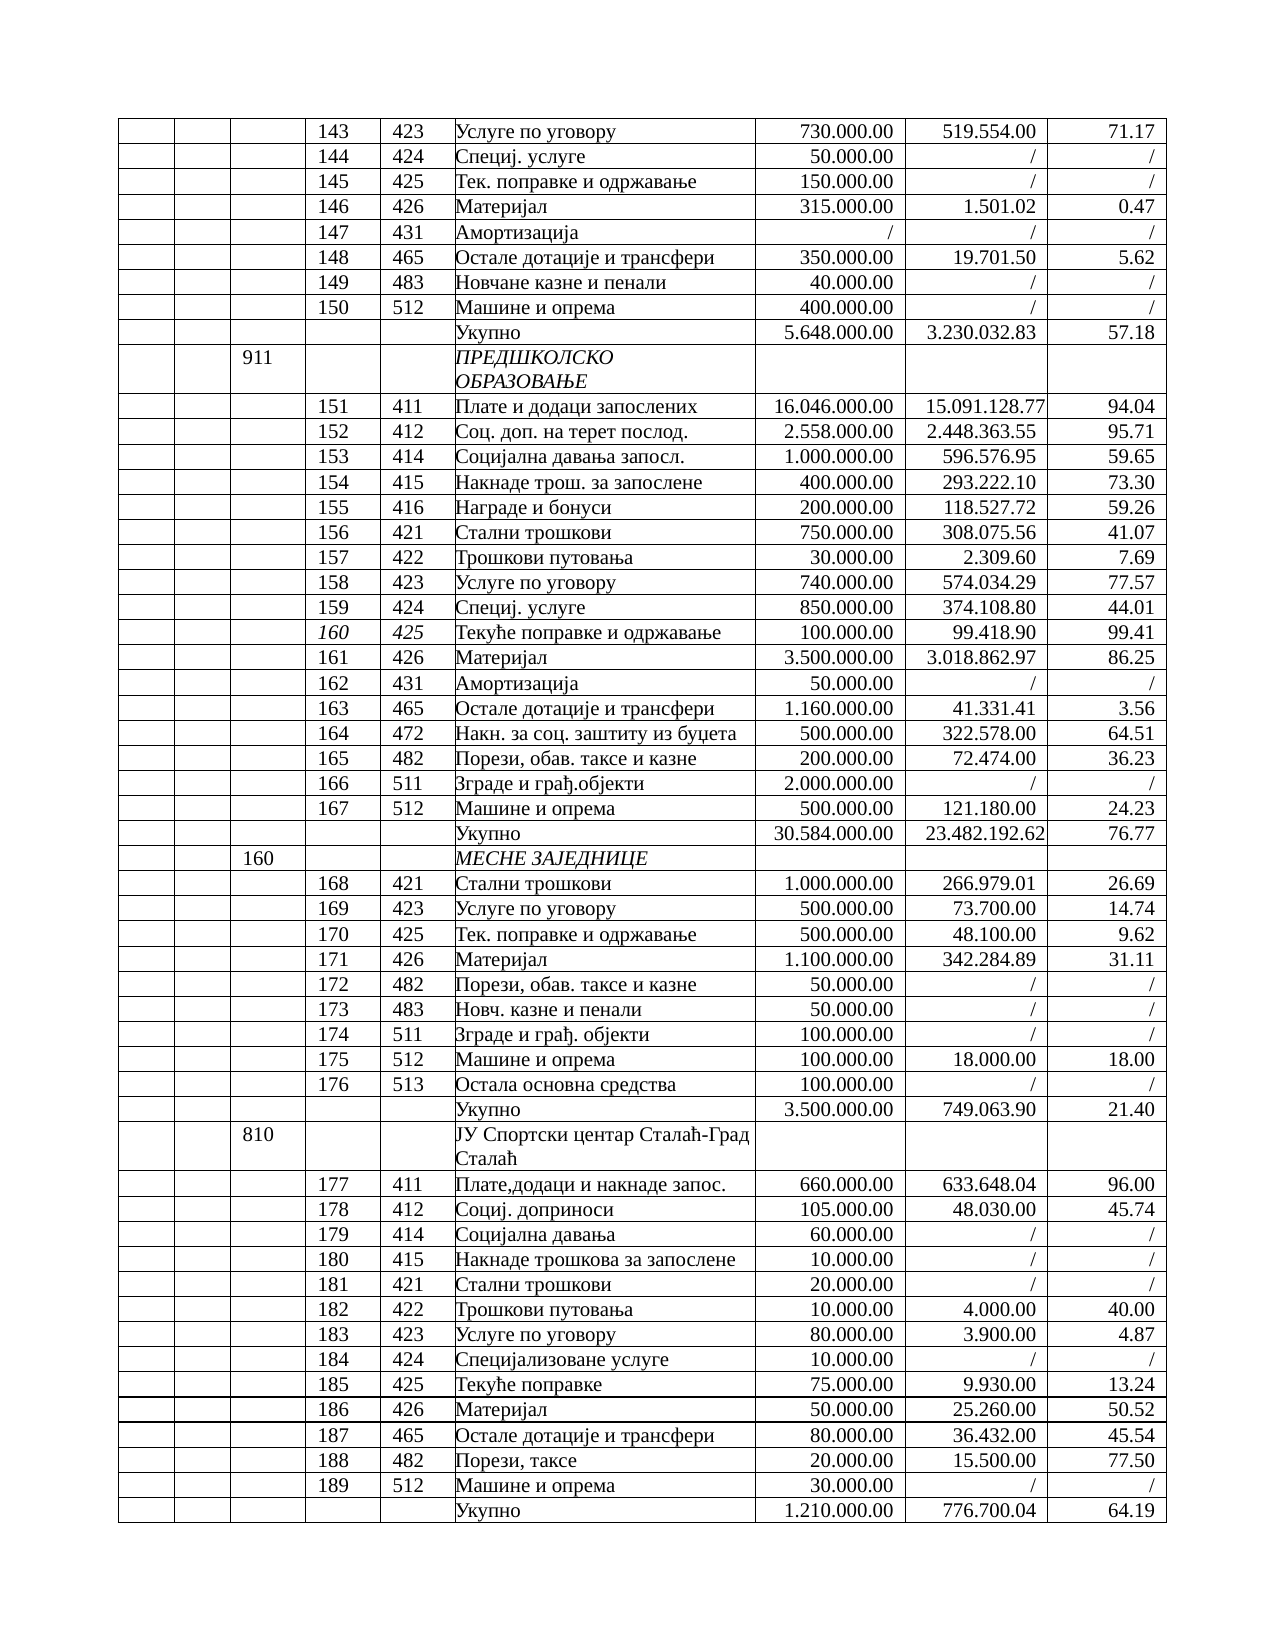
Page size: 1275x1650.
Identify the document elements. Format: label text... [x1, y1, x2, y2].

table_cell 174 [306, 1022, 380, 1046]
table_cell 10.000.00 [756, 1297, 905, 1321]
table_cell 416 [381, 495, 455, 519]
table_cell [175, 570, 230, 594]
table_cell / [906, 1022, 1047, 1046]
table_cell [175, 419, 230, 443]
table_cell 23.482.192.62 [906, 821, 1047, 845]
table_cell 16.046.000.00 [756, 394, 905, 418]
table_cell 500.000.00 [756, 921, 905, 946]
table_cell [175, 1398, 230, 1421]
table_cell 64.19 [1048, 1498, 1166, 1522]
table_cell [231, 1072, 305, 1096]
table_cell [119, 470, 174, 494]
table_cell 512 [381, 295, 455, 319]
table_cell Материјал [456, 195, 755, 218]
table_cell 400.000.00 [756, 295, 905, 319]
table_cell 5.62 [1048, 245, 1166, 269]
table_cell [175, 1473, 230, 1497]
table_cell / [906, 169, 1047, 193]
table_cell Амортизација [456, 220, 755, 244]
table_cell 266.979.01 [906, 871, 1047, 895]
table_cell 121.180.00 [906, 796, 1047, 820]
table_cell 424 [381, 1347, 455, 1371]
table_cell [119, 169, 174, 193]
table_cell [119, 645, 174, 669]
table_cell 160 [231, 846, 305, 870]
table_cell 500.000.00 [756, 896, 905, 920]
table_cell [175, 394, 230, 418]
table_cell [231, 1498, 305, 1522]
table_cell Остала основна средства [456, 1072, 755, 1096]
table_cell / [1048, 972, 1166, 996]
table_cell [175, 119, 230, 143]
table_cell Соц. доп. на терет послод. [456, 419, 755, 443]
table_cell Текуће поправке и одржавање [456, 620, 755, 644]
table_cell 50.000.00 [756, 972, 905, 996]
table_cell Порези, обав. таксе и казне [456, 746, 755, 770]
table_cell [231, 1222, 305, 1246]
table_cell [119, 419, 174, 443]
table_cell [231, 796, 305, 820]
table_cell 810 [231, 1122, 305, 1170]
table_cell 20.000.00 [756, 1448, 905, 1472]
table_cell 188 [306, 1448, 380, 1472]
table_cell 99.41 [1048, 620, 1166, 644]
table_cell [231, 570, 305, 594]
table_cell [231, 921, 305, 946]
table_cell [119, 1122, 174, 1170]
table_cell 30.000.00 [756, 1473, 905, 1497]
table_cell 10.000.00 [756, 1347, 905, 1371]
table_cell 72.474.00 [906, 746, 1047, 770]
table_cell 431 [381, 220, 455, 244]
table_cell 105.000.00 [756, 1197, 905, 1221]
table_cell [231, 1448, 305, 1472]
table_cell Плате и додаци запослених [456, 394, 755, 418]
table_cell 189 [306, 1473, 380, 1497]
table_cell [119, 119, 174, 143]
table_cell 45.74 [1048, 1197, 1166, 1221]
table_cell / [906, 270, 1047, 294]
table_cell 167 [306, 796, 380, 820]
table_cell [231, 1347, 305, 1371]
table_cell 25.260.00 [906, 1398, 1047, 1421]
table_cell 511 [381, 1022, 455, 1046]
table_cell [175, 796, 230, 820]
table_cell 730.000.00 [756, 119, 905, 143]
table_cell Зграде и грађ. објекти [456, 1022, 755, 1046]
table_cell [175, 620, 230, 644]
table_cell [231, 1272, 305, 1296]
table_cell [231, 545, 305, 569]
table_cell [306, 846, 380, 870]
table_cell [231, 419, 305, 443]
table_cell [231, 169, 305, 193]
table_cell [231, 746, 305, 770]
table_cell 2.448.363.55 [906, 419, 1047, 443]
table_cell [175, 997, 230, 1021]
table_cell [231, 470, 305, 494]
table_cell 10.000.00 [756, 1247, 905, 1271]
table_cell 465 [381, 1423, 455, 1447]
table_cell 18.00 [1048, 1047, 1166, 1071]
table_cell Трошкови путовања [456, 1297, 755, 1321]
table_cell [175, 1022, 230, 1046]
table_cell 14.74 [1048, 896, 1166, 920]
table_cell ЈУ Спортски центар Сталаћ-Град Сталаћ [456, 1122, 755, 1170]
table_cell [175, 1272, 230, 1296]
table_cell 30.584.000.00 [756, 821, 905, 845]
table_cell 425 [381, 620, 455, 644]
table_cell 414 [381, 445, 455, 468]
table_cell [381, 345, 455, 393]
table_cell 1.100.000.00 [756, 947, 905, 971]
table_cell 3.500.000.00 [756, 1097, 905, 1121]
table_cell / [906, 220, 1047, 244]
table_cell Укупно [456, 1498, 755, 1522]
table_cell 176 [306, 1072, 380, 1096]
table_cell / [906, 1247, 1047, 1271]
table_cell [119, 1372, 174, 1396]
table_cell 483 [381, 270, 455, 294]
table_cell 740.000.00 [756, 570, 905, 594]
table_cell [906, 345, 1047, 393]
table_cell [119, 997, 174, 1021]
table_cell [231, 445, 305, 468]
table_cell 911 [231, 345, 305, 393]
table_cell [175, 871, 230, 895]
table_cell [231, 595, 305, 619]
table_cell [175, 1423, 230, 1447]
table_cell 4.87 [1048, 1322, 1166, 1346]
table_cell Социјална давања запосл. [456, 445, 755, 468]
table_cell 423 [381, 570, 455, 594]
table_cell [119, 1297, 174, 1321]
table_cell [231, 871, 305, 895]
table_cell 41.331.41 [906, 696, 1047, 719]
table_cell 175 [306, 1047, 380, 1071]
table_cell 415 [381, 1247, 455, 1271]
table_cell 1.000.000.00 [756, 445, 905, 468]
table_cell [231, 1398, 305, 1421]
table_cell [1048, 345, 1166, 393]
table_cell / [906, 1347, 1047, 1371]
table_cell Стални трошкови [456, 1272, 755, 1296]
table_cell [306, 320, 380, 344]
table_cell 374.108.80 [906, 595, 1047, 619]
table_cell 143 [306, 119, 380, 143]
table_cell [119, 871, 174, 895]
table_cell [1048, 846, 1166, 870]
table_cell [381, 320, 455, 344]
table_cell [231, 119, 305, 143]
table_cell 4.000.00 [906, 1297, 1047, 1321]
table_cell [119, 1072, 174, 1096]
table_cell 178 [306, 1197, 380, 1221]
table_cell [119, 670, 174, 694]
table_cell 322.578.00 [906, 721, 1047, 745]
table_cell [231, 520, 305, 544]
table_cell 50.52 [1048, 1398, 1166, 1421]
table_cell 155 [306, 495, 380, 519]
table_cell [119, 1473, 174, 1497]
table_cell Накнаде трошкова за запослене [456, 1247, 755, 1271]
table_cell 3.230.032.83 [906, 320, 1047, 344]
table_cell [231, 245, 305, 269]
table_cell 86.25 [1048, 645, 1166, 669]
table_cell Текуће поправке [456, 1372, 755, 1396]
table_cell [119, 1423, 174, 1447]
table_cell 100.000.00 [756, 1072, 905, 1096]
table_cell [231, 195, 305, 218]
table_cell [175, 721, 230, 745]
table_cell 31.11 [1048, 947, 1166, 971]
table_cell Стални трошкови [456, 871, 755, 895]
table_cell 159 [306, 595, 380, 619]
table_cell 421 [381, 871, 455, 895]
table_cell [175, 445, 230, 468]
table_cell [119, 896, 174, 920]
table_cell 145 [306, 169, 380, 193]
table_cell [175, 1122, 230, 1170]
table_cell [119, 1022, 174, 1046]
table_cell [231, 947, 305, 971]
table_cell [231, 771, 305, 795]
table_cell / [906, 1222, 1047, 1246]
table_cell 421 [381, 1272, 455, 1296]
table_cell 80.000.00 [756, 1322, 905, 1346]
table_cell / [1048, 670, 1166, 694]
table_cell 179 [306, 1222, 380, 1246]
table_cell 500.000.00 [756, 796, 905, 820]
table_cell Машине и опрема [456, 1473, 755, 1497]
table_cell Тек. поправке и одржавање [456, 169, 755, 193]
table_cell 400.000.00 [756, 470, 905, 494]
table_cell [175, 972, 230, 996]
table_cell [119, 394, 174, 418]
table_cell Укупно [456, 320, 755, 344]
table_cell [231, 696, 305, 719]
table_cell / [906, 295, 1047, 319]
table_cell 482 [381, 1448, 455, 1472]
table_cell [119, 1498, 174, 1522]
table_cell [119, 1222, 174, 1246]
table_cell МЕСНЕ ЗАЈЕДНИЦЕ [456, 846, 755, 870]
table_cell [381, 1498, 455, 1522]
table_cell 160 [306, 620, 380, 644]
table_cell [119, 1197, 174, 1221]
table_cell [119, 320, 174, 344]
table_cell 157 [306, 545, 380, 569]
table_cell [756, 846, 905, 870]
table_cell [231, 721, 305, 745]
table_cell [119, 1398, 174, 1421]
table_cell [119, 520, 174, 544]
table_cell 483 [381, 997, 455, 1021]
table_cell 1.210.000.00 [756, 1498, 905, 1522]
table_cell 166 [306, 771, 380, 795]
table_cell 100.000.00 [756, 1022, 905, 1046]
table_cell 512 [381, 1047, 455, 1071]
table_cell [231, 495, 305, 519]
table_cell / [1048, 270, 1166, 294]
table_cell [119, 1322, 174, 1346]
table_cell 148 [306, 245, 380, 269]
table_cell [175, 846, 230, 870]
table_cell [119, 1247, 174, 1271]
table_cell 511 [381, 771, 455, 795]
table_cell [175, 1498, 230, 1522]
table_cell [381, 821, 455, 845]
table_cell 94.04 [1048, 394, 1166, 418]
table_cell 5.648.000.00 [756, 320, 905, 344]
table_cell [175, 645, 230, 669]
table_cell Остале дотације и трансфери [456, 245, 755, 269]
table_cell [231, 320, 305, 344]
table_cell [119, 947, 174, 971]
table_cell 424 [381, 595, 455, 619]
table_cell [231, 144, 305, 168]
table_cell 342.284.89 [906, 947, 1047, 971]
table_cell / [1048, 1247, 1166, 1271]
table_cell Порези, таксе [456, 1448, 755, 1472]
table_cell / [756, 220, 905, 244]
table_cell [231, 670, 305, 694]
table_cell 293.222.10 [906, 470, 1047, 494]
table_cell 59.26 [1048, 495, 1166, 519]
table_cell 146 [306, 195, 380, 218]
table_cell 184 [306, 1347, 380, 1371]
table_cell 412 [381, 1197, 455, 1221]
table_cell [231, 896, 305, 920]
table_cell [119, 545, 174, 569]
table_cell 19.701.50 [906, 245, 1047, 269]
table_cell 415 [381, 470, 455, 494]
table_cell Зграде и грађ.објекти [456, 771, 755, 795]
table_cell 75.000.00 [756, 1372, 905, 1396]
table_cell Награде и бонуси [456, 495, 755, 519]
table_cell [119, 345, 174, 393]
table_cell [119, 570, 174, 594]
table_cell Остале дотације и трансфери [456, 1423, 755, 1447]
table_cell [306, 345, 380, 393]
table_cell 158 [306, 570, 380, 594]
table_cell 2.558.000.00 [756, 419, 905, 443]
table_cell [231, 295, 305, 319]
table_cell 465 [381, 696, 455, 719]
table_cell 170 [306, 921, 380, 946]
table_cell 422 [381, 545, 455, 569]
table_cell [231, 1197, 305, 1221]
table_cell [119, 821, 174, 845]
table_cell 48.100.00 [906, 921, 1047, 946]
table_cell 77.57 [1048, 570, 1166, 594]
table_cell 424 [381, 144, 455, 168]
table_cell [306, 1122, 380, 1170]
table_cell 144 [306, 144, 380, 168]
table_cell 519.554.00 [906, 119, 1047, 143]
table_cell 44.01 [1048, 595, 1166, 619]
table_cell 431 [381, 670, 455, 694]
table_cell 308.075.56 [906, 520, 1047, 544]
table_cell Машине и опрема [456, 1047, 755, 1071]
table_cell [1048, 1122, 1166, 1170]
table_cell 633.648.04 [906, 1171, 1047, 1196]
table_cell 26.69 [1048, 871, 1166, 895]
table_cell 472 [381, 721, 455, 745]
table_cell 48.030.00 [906, 1197, 1047, 1221]
table_cell [119, 1272, 174, 1296]
table_cell 181 [306, 1272, 380, 1296]
table_cell / [906, 1473, 1047, 1497]
table_cell 750.000.00 [756, 520, 905, 544]
table_cell 512 [381, 1473, 455, 1497]
table_cell [175, 1448, 230, 1472]
table_cell 76.77 [1048, 821, 1166, 845]
table_cell Накн. за соц. заштиту из буџета [456, 721, 755, 745]
table_cell [119, 771, 174, 795]
table_cell Услуге по уговору [456, 570, 755, 594]
table_cell 187 [306, 1423, 380, 1447]
table_cell 168 [306, 871, 380, 895]
table_cell 414 [381, 1222, 455, 1246]
table_cell [175, 1297, 230, 1321]
table_cell Трошкови путовања [456, 545, 755, 569]
table_cell / [1048, 1473, 1166, 1497]
table_cell Стални трошкови [456, 520, 755, 544]
table_cell 173 [306, 997, 380, 1021]
table_cell 412 [381, 419, 455, 443]
table_cell 161 [306, 645, 380, 669]
table_cell [175, 1247, 230, 1271]
table_cell 411 [381, 1171, 455, 1196]
table_cell [756, 345, 905, 393]
table_cell [175, 345, 230, 393]
table_cell 15.500.00 [906, 1448, 1047, 1472]
table_cell [231, 1473, 305, 1497]
table_cell [231, 1047, 305, 1071]
table_cell [175, 746, 230, 770]
table_cell 153 [306, 445, 380, 468]
table_cell / [1048, 997, 1166, 1021]
table_cell [175, 195, 230, 218]
table_cell Услуге по уговору [456, 896, 755, 920]
table_cell 50.000.00 [756, 1398, 905, 1421]
table_cell [175, 295, 230, 319]
table_cell [231, 1097, 305, 1121]
table_cell [231, 1171, 305, 1196]
table_cell 163 [306, 696, 380, 719]
table_cell / [1048, 1022, 1166, 1046]
table_cell [119, 220, 174, 244]
table_cell 73.30 [1048, 470, 1166, 494]
table_cell [381, 1122, 455, 1170]
table_cell [231, 1372, 305, 1396]
table_cell 100.000.00 [756, 620, 905, 644]
table_cell 100.000.00 [756, 1047, 905, 1071]
table_cell 482 [381, 746, 455, 770]
table_cell 149 [306, 270, 380, 294]
table_cell 71.17 [1048, 119, 1166, 143]
table_cell 3.018.862.97 [906, 645, 1047, 669]
table_cell [119, 796, 174, 820]
table_cell 151 [306, 394, 380, 418]
table_cell 80.000.00 [756, 1423, 905, 1447]
table_cell 41.07 [1048, 520, 1166, 544]
table_cell 165 [306, 746, 380, 770]
table_cell / [1048, 220, 1166, 244]
table_cell 150 [306, 295, 380, 319]
table_cell 59.65 [1048, 445, 1166, 468]
table_cell [906, 846, 1047, 870]
table_cell Укупно [456, 821, 755, 845]
table_cell [756, 1122, 905, 1170]
table_cell Укупно [456, 1097, 755, 1121]
table_cell [306, 1097, 380, 1121]
table_cell 36.432.00 [906, 1423, 1047, 1447]
table_cell [175, 495, 230, 519]
table_cell 425 [381, 1372, 455, 1396]
table_cell Услуге по уговору [456, 119, 755, 143]
table_cell / [1048, 169, 1166, 193]
table_cell 152 [306, 419, 380, 443]
table_cell 0.47 [1048, 195, 1166, 218]
table_cell / [1048, 1347, 1166, 1371]
table_cell 162 [306, 670, 380, 694]
table_cell 15.091.128.77 [906, 394, 1047, 418]
table_cell 118.527.72 [906, 495, 1047, 519]
table_cell / [906, 771, 1047, 795]
table_cell 171 [306, 947, 380, 971]
table_cell [175, 1222, 230, 1246]
table_cell 24.23 [1048, 796, 1166, 820]
table_cell [231, 821, 305, 845]
table_cell 421 [381, 520, 455, 544]
table_cell / [906, 997, 1047, 1021]
table_cell 57.18 [1048, 320, 1166, 344]
table_cell [175, 220, 230, 244]
table_cell [175, 169, 230, 193]
table_cell [119, 696, 174, 719]
table_cell [175, 1322, 230, 1346]
table_cell Порези, обав. таксе и казне [456, 972, 755, 996]
table_cell [119, 1347, 174, 1371]
table_cell [175, 1047, 230, 1071]
table_cell 426 [381, 947, 455, 971]
table_cell 183 [306, 1322, 380, 1346]
table_cell 40.000.00 [756, 270, 905, 294]
table_cell 13.24 [1048, 1372, 1166, 1396]
table_cell 350.000.00 [756, 245, 905, 269]
table_cell / [906, 144, 1047, 168]
table_cell 150.000.00 [756, 169, 905, 193]
table_cell [231, 1022, 305, 1046]
table_cell / [906, 972, 1047, 996]
table_cell 660.000.00 [756, 1171, 905, 1196]
table_cell [119, 295, 174, 319]
table_cell [119, 245, 174, 269]
table_cell 426 [381, 1398, 455, 1421]
table_cell 154 [306, 470, 380, 494]
table_cell 2.000.000.00 [756, 771, 905, 795]
table_cell Плате,додаци и накнаде запос. [456, 1171, 755, 1196]
table_cell Специјализоване услуге [456, 1347, 755, 1371]
table_cell [175, 1097, 230, 1121]
table_cell 64.51 [1048, 721, 1166, 745]
table_cell 73.700.00 [906, 896, 1047, 920]
table_cell 60.000.00 [756, 1222, 905, 1246]
table_cell 77.50 [1048, 1448, 1166, 1472]
table_cell [175, 470, 230, 494]
table_cell / [1048, 144, 1166, 168]
table_cell [119, 1097, 174, 1121]
table_cell 200.000.00 [756, 495, 905, 519]
table_cell 482 [381, 972, 455, 996]
table_cell 423 [381, 896, 455, 920]
table_cell [906, 1122, 1047, 1170]
table_cell [231, 1423, 305, 1447]
table_cell 513 [381, 1072, 455, 1096]
table_cell [175, 595, 230, 619]
table_cell / [1048, 1072, 1166, 1096]
table_cell 425 [381, 169, 455, 193]
table_cell [175, 270, 230, 294]
table_cell Машине и опрема [456, 796, 755, 820]
table_cell [381, 1097, 455, 1121]
table_cell 850.000.00 [756, 595, 905, 619]
table_cell 423 [381, 1322, 455, 1346]
table_cell [306, 821, 380, 845]
table_cell [175, 670, 230, 694]
table_cell [175, 245, 230, 269]
table_cell [175, 545, 230, 569]
table_cell [231, 1247, 305, 1271]
table_cell [119, 746, 174, 770]
table_cell Материјал [456, 645, 755, 669]
table_cell 465 [381, 245, 455, 269]
table_cell [119, 921, 174, 946]
table_cell 96.00 [1048, 1171, 1166, 1196]
table_cell 40.00 [1048, 1297, 1166, 1321]
table_cell 574.034.29 [906, 570, 1047, 594]
table_cell [231, 270, 305, 294]
table_cell 411 [381, 394, 455, 418]
table_cell 1.160.000.00 [756, 696, 905, 719]
table_cell Тек. поправке и одржавање [456, 921, 755, 946]
table_cell [231, 972, 305, 996]
table_cell [119, 1171, 174, 1196]
table_cell [175, 1372, 230, 1396]
table_cell [119, 972, 174, 996]
table_cell [175, 896, 230, 920]
table_cell 99.418.90 [906, 620, 1047, 644]
table_cell 177 [306, 1171, 380, 1196]
table_cell / [906, 1272, 1047, 1296]
table_cell 186 [306, 1398, 380, 1421]
table_cell Материјал [456, 1398, 755, 1421]
table_cell 200.000.00 [756, 746, 905, 770]
table_cell [175, 1197, 230, 1221]
table_cell [175, 1072, 230, 1096]
table_cell [231, 1297, 305, 1321]
table_cell ПРЕДШКОЛСКО ОБРАЗОВАЊЕ [456, 345, 755, 393]
table_cell 3.900.00 [906, 1322, 1047, 1346]
table_cell [231, 620, 305, 644]
table_cell [175, 1347, 230, 1371]
table_cell / [906, 670, 1047, 694]
table_cell [119, 144, 174, 168]
table_cell [175, 1171, 230, 1196]
table_cell / [1048, 1272, 1166, 1296]
table_cell [119, 595, 174, 619]
table_cell / [1048, 771, 1166, 795]
table_cell 95.71 [1048, 419, 1166, 443]
table_cell [231, 220, 305, 244]
table_cell 180 [306, 1247, 380, 1271]
table_cell 776.700.04 [906, 1498, 1047, 1522]
table_cell [306, 1498, 380, 1522]
table_cell Новч. казне и пенали [456, 997, 755, 1021]
table_cell / [1048, 295, 1166, 319]
table_cell 425 [381, 921, 455, 946]
table_cell [119, 1448, 174, 1472]
table_cell Услуге по уговору [456, 1322, 755, 1346]
table_cell 20.000.00 [756, 1272, 905, 1296]
table_cell [119, 620, 174, 644]
table_cell 172 [306, 972, 380, 996]
table_cell 3.500.000.00 [756, 645, 905, 669]
table_cell [175, 947, 230, 971]
table_cell [231, 997, 305, 1021]
table_cell [175, 821, 230, 845]
table_cell Специј. услуге [456, 144, 755, 168]
table_cell 21.40 [1048, 1097, 1166, 1121]
table_cell Остале дотације и трансфери [456, 696, 755, 719]
table_cell 1.000.000.00 [756, 871, 905, 895]
table_cell 18.000.00 [906, 1047, 1047, 1071]
table_cell [119, 495, 174, 519]
table_cell 2.309.60 [906, 545, 1047, 569]
table_cell [175, 771, 230, 795]
table_cell [231, 645, 305, 669]
table_cell 749.063.90 [906, 1097, 1047, 1121]
table_cell 1.501.02 [906, 195, 1047, 218]
table_cell [119, 1047, 174, 1071]
table_cell Амортизација [456, 670, 755, 694]
table_cell 50.000.00 [756, 144, 905, 168]
table_cell 596.576.95 [906, 445, 1047, 468]
table_cell [119, 846, 174, 870]
table_cell 512 [381, 796, 455, 820]
table_cell 426 [381, 645, 455, 669]
table_cell Машине и опрема [456, 295, 755, 319]
table_cell 156 [306, 520, 380, 544]
table_cell Специј. услуге [456, 595, 755, 619]
table_cell 45.54 [1048, 1423, 1166, 1447]
table_cell 426 [381, 195, 455, 218]
table_cell / [906, 1072, 1047, 1096]
table_cell 147 [306, 220, 380, 244]
table_cell 185 [306, 1372, 380, 1396]
table_cell [175, 696, 230, 719]
table_cell [175, 921, 230, 946]
table_cell [119, 195, 174, 218]
table_cell [175, 320, 230, 344]
table_cell 7.69 [1048, 545, 1166, 569]
table_cell 500.000.00 [756, 721, 905, 745]
table_cell 50.000.00 [756, 670, 905, 694]
table_cell Накнаде трош. за запослене [456, 470, 755, 494]
table_cell [381, 846, 455, 870]
table_cell Новчане казне и пенали [456, 270, 755, 294]
table_cell 50.000.00 [756, 997, 905, 1021]
table_cell 164 [306, 721, 380, 745]
table_cell [231, 1322, 305, 1346]
table_cell [119, 270, 174, 294]
table_cell Материјал [456, 947, 755, 971]
table_cell [175, 144, 230, 168]
table_cell 423 [381, 119, 455, 143]
table_cell Социј. доприноси [456, 1197, 755, 1221]
table_cell 30.000.00 [756, 545, 905, 569]
table_cell 36.23 [1048, 746, 1166, 770]
table_cell 169 [306, 896, 380, 920]
table_cell [231, 394, 305, 418]
table_cell 315.000.00 [756, 195, 905, 218]
table_cell 3.56 [1048, 696, 1166, 719]
table_cell 422 [381, 1297, 455, 1321]
table_cell [119, 721, 174, 745]
table_cell 9.62 [1048, 921, 1166, 946]
table_cell / [1048, 1222, 1166, 1246]
table_cell 9.930.00 [906, 1372, 1047, 1396]
table_cell Социјална давања [456, 1222, 755, 1246]
table_cell [175, 520, 230, 544]
table_cell [119, 445, 174, 468]
table_cell 182 [306, 1297, 380, 1321]
